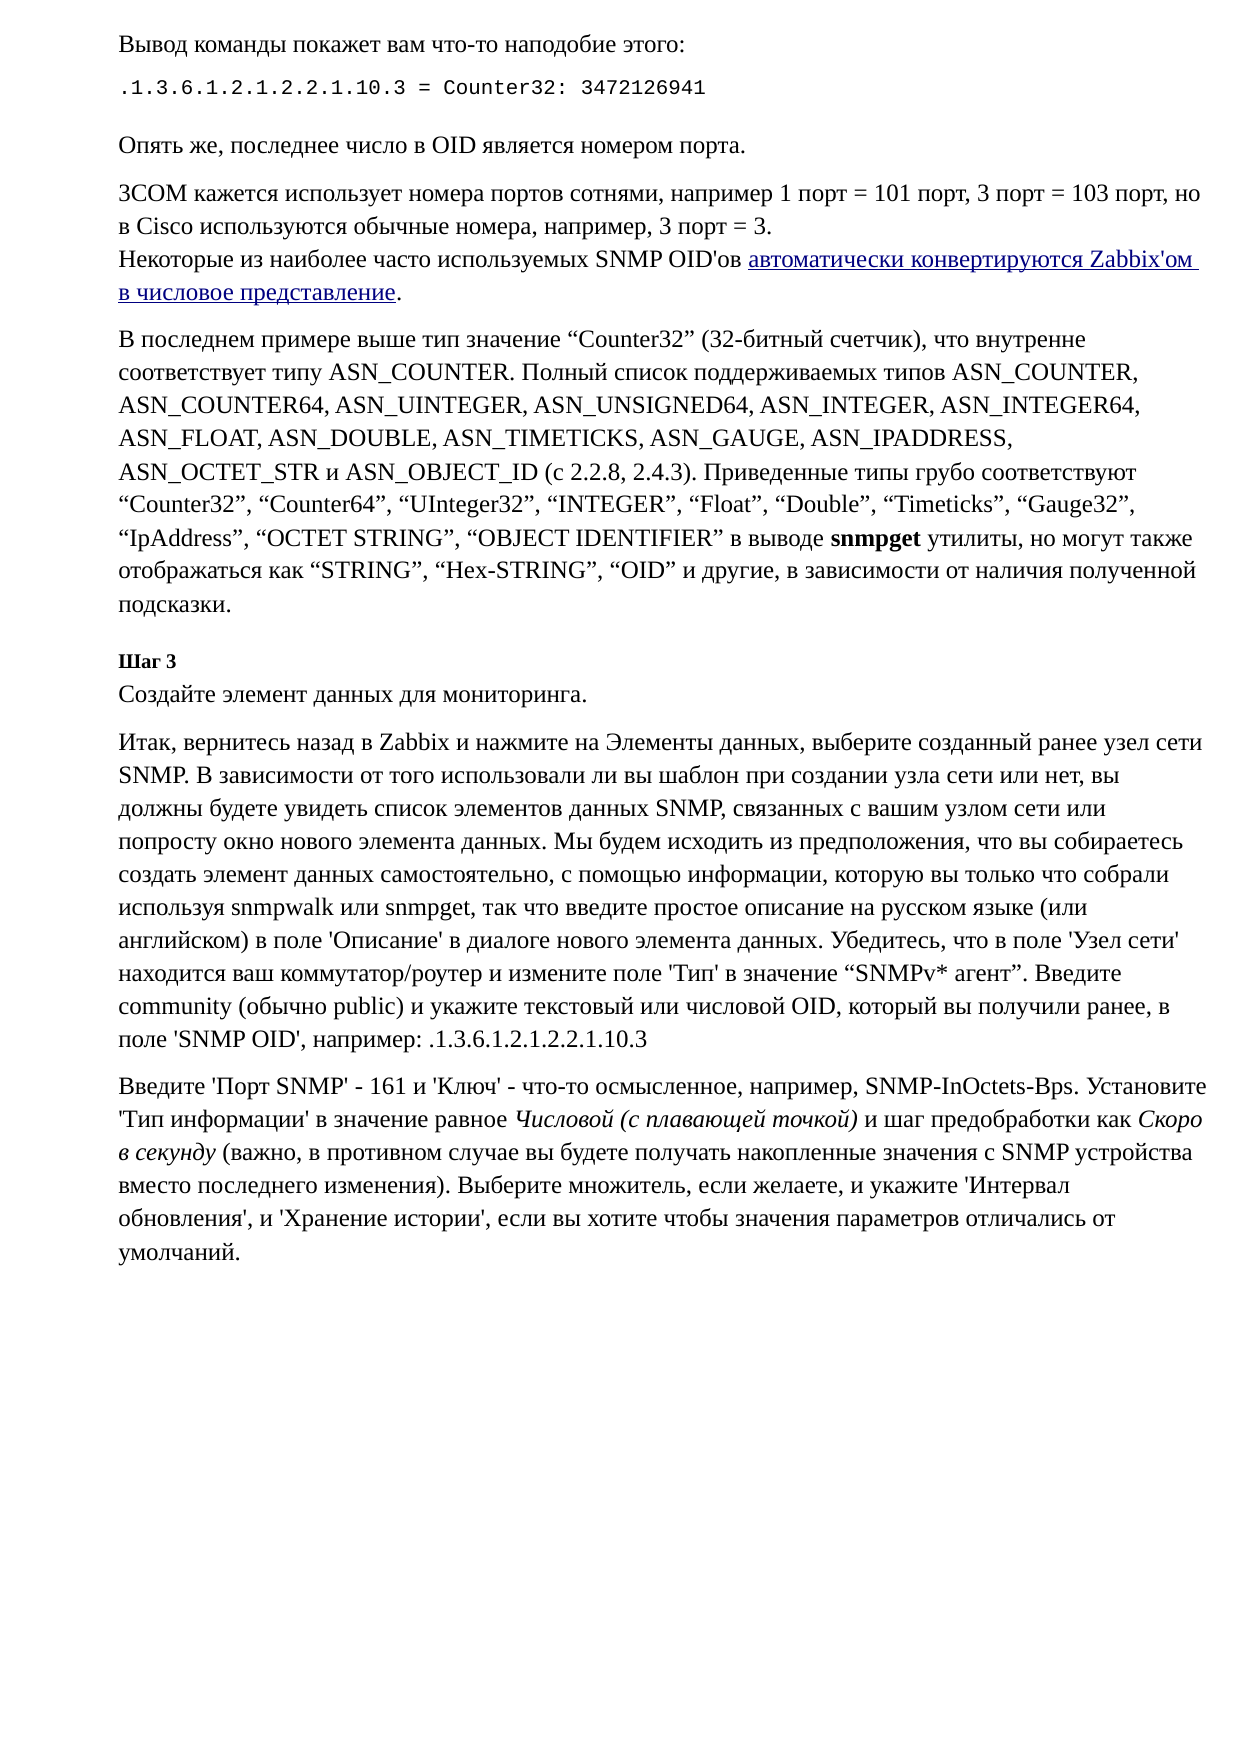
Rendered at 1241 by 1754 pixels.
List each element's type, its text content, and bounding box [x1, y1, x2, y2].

text Некоторые из наиболее часто используемых SNMP OID'ов автоматически конвертируются Zabbix'ом в числовое представление. [118, 244, 1211, 306]
text Создайте элемент данных для мониторинга. [118, 679, 1211, 708]
text 3COM кажется использует номера портов сотнями, например 1 порт = 101 порт, 3 порт = 103 порт, но в Cisco используются обычные номера, например, 3 порт = 3. [118, 178, 1211, 239]
text Вывод команды покажет вам что-то наподобие этого: [118, 29, 1211, 58]
text .1.3.6.1.2.1.2.2.1.10.3 = Counter32: 3472126941 [118, 77, 1211, 101]
text Введите 'Порт SNMP' - 161 и 'Ключ' - что-то осмысленное, например, SNMP-InOctets-Bps. Установите 'Тип информации' в значение равное Числовой (с плавающей точкой) и шаг предобработки как Скоро в секунду (важно, в противном случае вы будете получать накопленные значения с SNMP устройства вместо последнего изменения). Выберите множитель, если желаете, и укажите 'Интервал обновления', и 'Хранение истории', если вы хотите чтобы значения параметров отличались от умолчаний. [118, 1071, 1211, 1265]
subtitle Шаг 3 [118, 649, 1211, 673]
text Итак, вернитесь назад в Zabbix и нажмите на Элементы данных, выберите созданный ранее узел сети SNMP. В зависимости от того использовали ли вы шаблон при создании узла сети или нет, вы должны будете увидеть список элементов данных SNMP, связанных с вашим узлом сети или попросту окно нового элемента данных. Мы будем исходить из предположения, что вы собираетесь создать элемент данных самостоятельно, с помощью информации, которую вы только что собрали используя snmpwalk или snmpget, так что введите простое описание на русском языке (или английском) в поле 'Описание' в диалоге нового элемента данных. Убедитесь, что в поле 'Узел сети' находится ваш коммутатор/роутер и измените поле 'Тип' в значение “SNMPv* агент”. Введите community (обычно public) и укажите текстовый или числовой OID, который вы получили ранее, в поле 'SNMP OID', например: .1.3.6.1.2.1.2.2.1.10.3 [118, 727, 1211, 1053]
text В последнем примере выше тип значение “Counter32” (32-битный счетчик), что внутренне соответствует типу ASN_COUNTER. Полный список поддерживаемых типов ASN_COUNTER, ASN_COUNTER64, ASN_UINTEGER, ASN_UNSIGNED64, ASN_INTEGER, ASN_INTEGER64, ASN_FLOAT, ASN_DOUBLE, ASN_TIMETICKS, ASN_GAUGE, ASN_IPADDRESS, ASN_OCTET_STR и ASN_OBJECT_ID (с 2.2.8, 2.4.3). Приведенные типы грубо соответствуют “Counter32”, “Counter64”, “UInteger32”, “INTEGER”, “Float”, “Double”, “Timeticks”, “Gauge32”, “IpAddress”, “OCTET STRING”, “OBJECT IDENTIFIER” в выводе snmpget утилиты, но могут также отображаться как “STRING”, “Hex-STRING”, “OID” и другие, в зависимости от наличия полученной подсказки. [118, 324, 1211, 617]
text Опять же, последнее число в OID является номером порта. [118, 130, 1211, 159]
